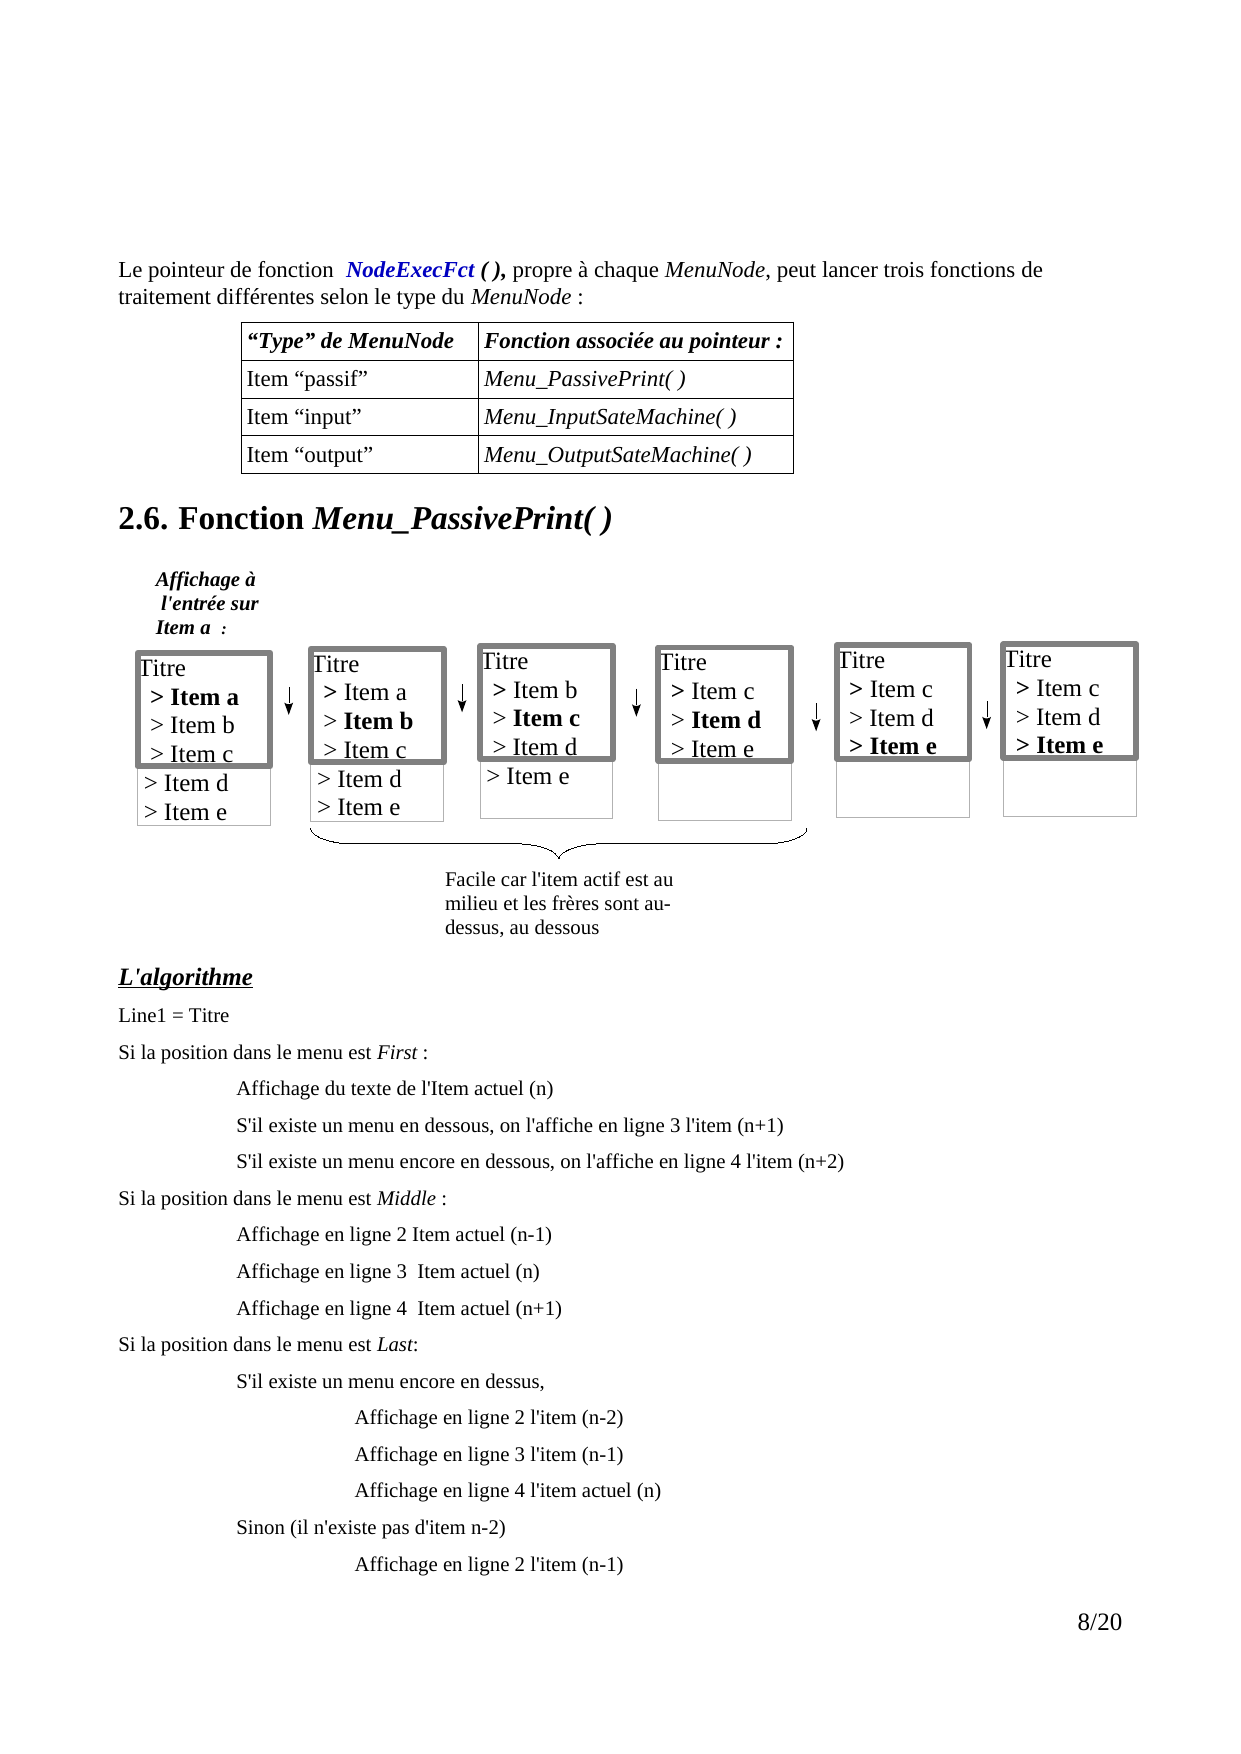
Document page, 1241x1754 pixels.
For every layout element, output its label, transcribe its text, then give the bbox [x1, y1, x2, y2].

table_header Fonction associée au pointeur : [479, 323, 793, 360]
table_cell Menu_InputSateMachine( ) [479, 399, 793, 435]
text Affichage en ligne 3 Item actuel (n) [118, 1259, 1122, 1283]
text Affichage en ligne 4 l'item actuel (n) [118, 1478, 1122, 1502]
text Affichage en ligne 2 Item actuel (n-1) [118, 1222, 1122, 1246]
text Si la position dans le menu est Middle : [118, 1186, 1122, 1210]
text Affichage en ligne 3 l'item (n-1) [118, 1442, 1122, 1466]
table_cell Menu_OutputSateMachine( ) [479, 436, 793, 473]
table_cell Menu_PassivePrint( ) [479, 361, 793, 398]
text Le pointeur de fonction NodeExecFct ( ), propre à chaque MenuNode, peut lancer trois fonctions de traitement différentes selon le type du MenuNode : [118, 254, 1122, 309]
text Si la position dans le menu est Last: [118, 1332, 1122, 1356]
text S'il existe un menu encore en dessus, [118, 1369, 1122, 1393]
text Line1 = Titre [118, 1003, 1122, 1027]
text Affichage en ligne 4 Item actuel (n+1) [118, 1296, 1122, 1319]
text Affichage en ligne 2 l'item (n-1) [118, 1551, 1122, 1576]
table_cell Item “output” [242, 436, 478, 473]
table_cell Item “passif” [242, 361, 478, 398]
text L'algorithme [118, 962, 1122, 991]
text S'il existe un menu en dessous, on l'affiche en ligne 3 l'item (n+1) [118, 1113, 1122, 1137]
text S'il existe un menu encore en dessous, on l'affiche en ligne 4 l'item (n+2) [118, 1149, 1122, 1173]
subtitle Fonction Menu_PassivePrint( ) [118, 498, 1122, 537]
text Sinon (il n'existe pas d'item n-2) [118, 1515, 1122, 1539]
text Affichage du texte de l'Item actuel (n) [118, 1076, 1122, 1100]
text Si la position dans le menu est First : [118, 1039, 1122, 1064]
text Affichage en ligne 2 l'item (n-2) [118, 1405, 1122, 1429]
table_header “Type” de MenuNode [242, 323, 478, 360]
table_cell Item “input” [242, 399, 478, 435]
